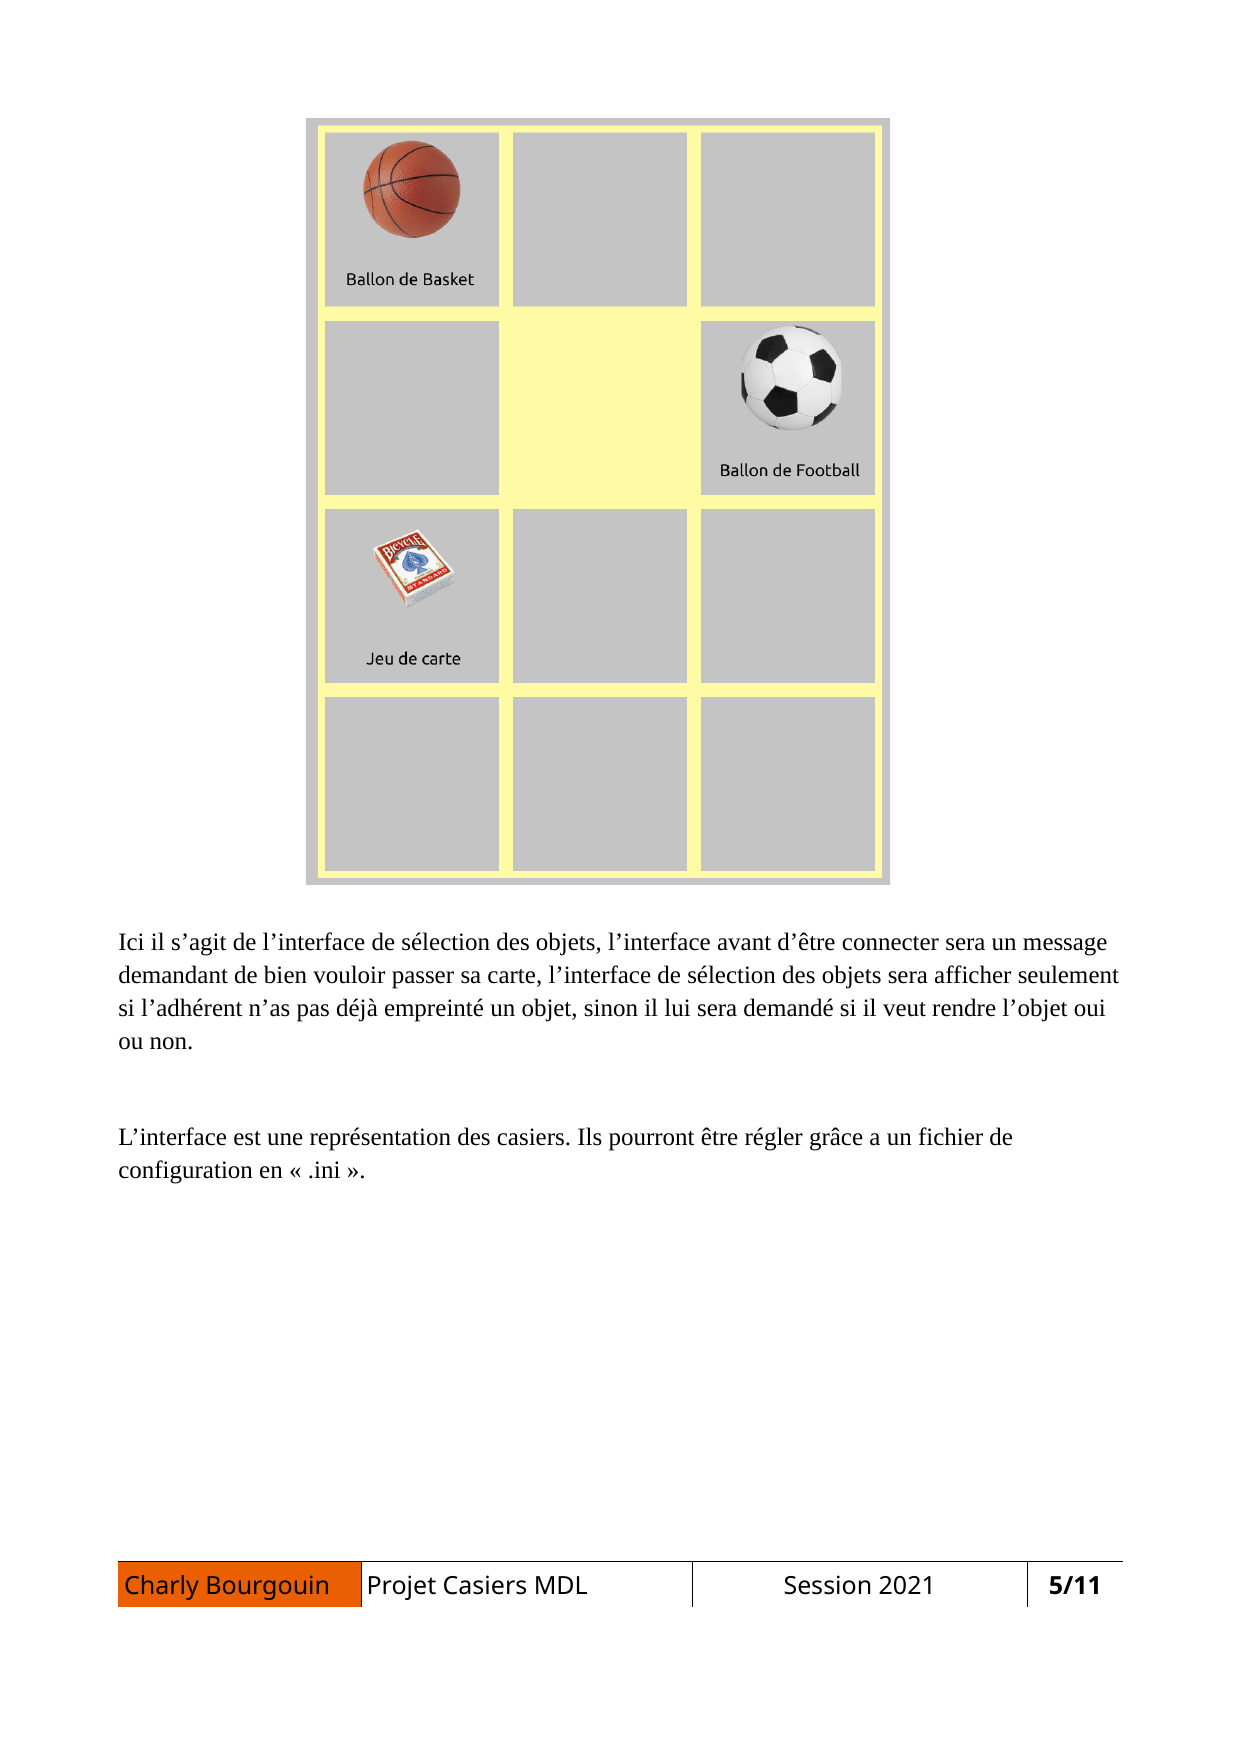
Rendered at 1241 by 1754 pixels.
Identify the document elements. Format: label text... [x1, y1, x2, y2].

picture [437, 118, 754, 885]
text L’interface est une représentation des casiers. Ils pourront être régler grâce a un fichier de configuration en « .ini ». [118, 1122, 1122, 1183]
text Ici il s’agit de l’interface de sélection des objets, l’interface avant d’être connecter sera un message demandant de bien vouloir passer sa carte, l’interface de sélection des objets sera afficher seulement si l’adhérent n’as pas déjà empreinté un objet, sinon il lui sera demandé si il veut rendre l’objet oui ou non. [118, 927, 1122, 1055]
